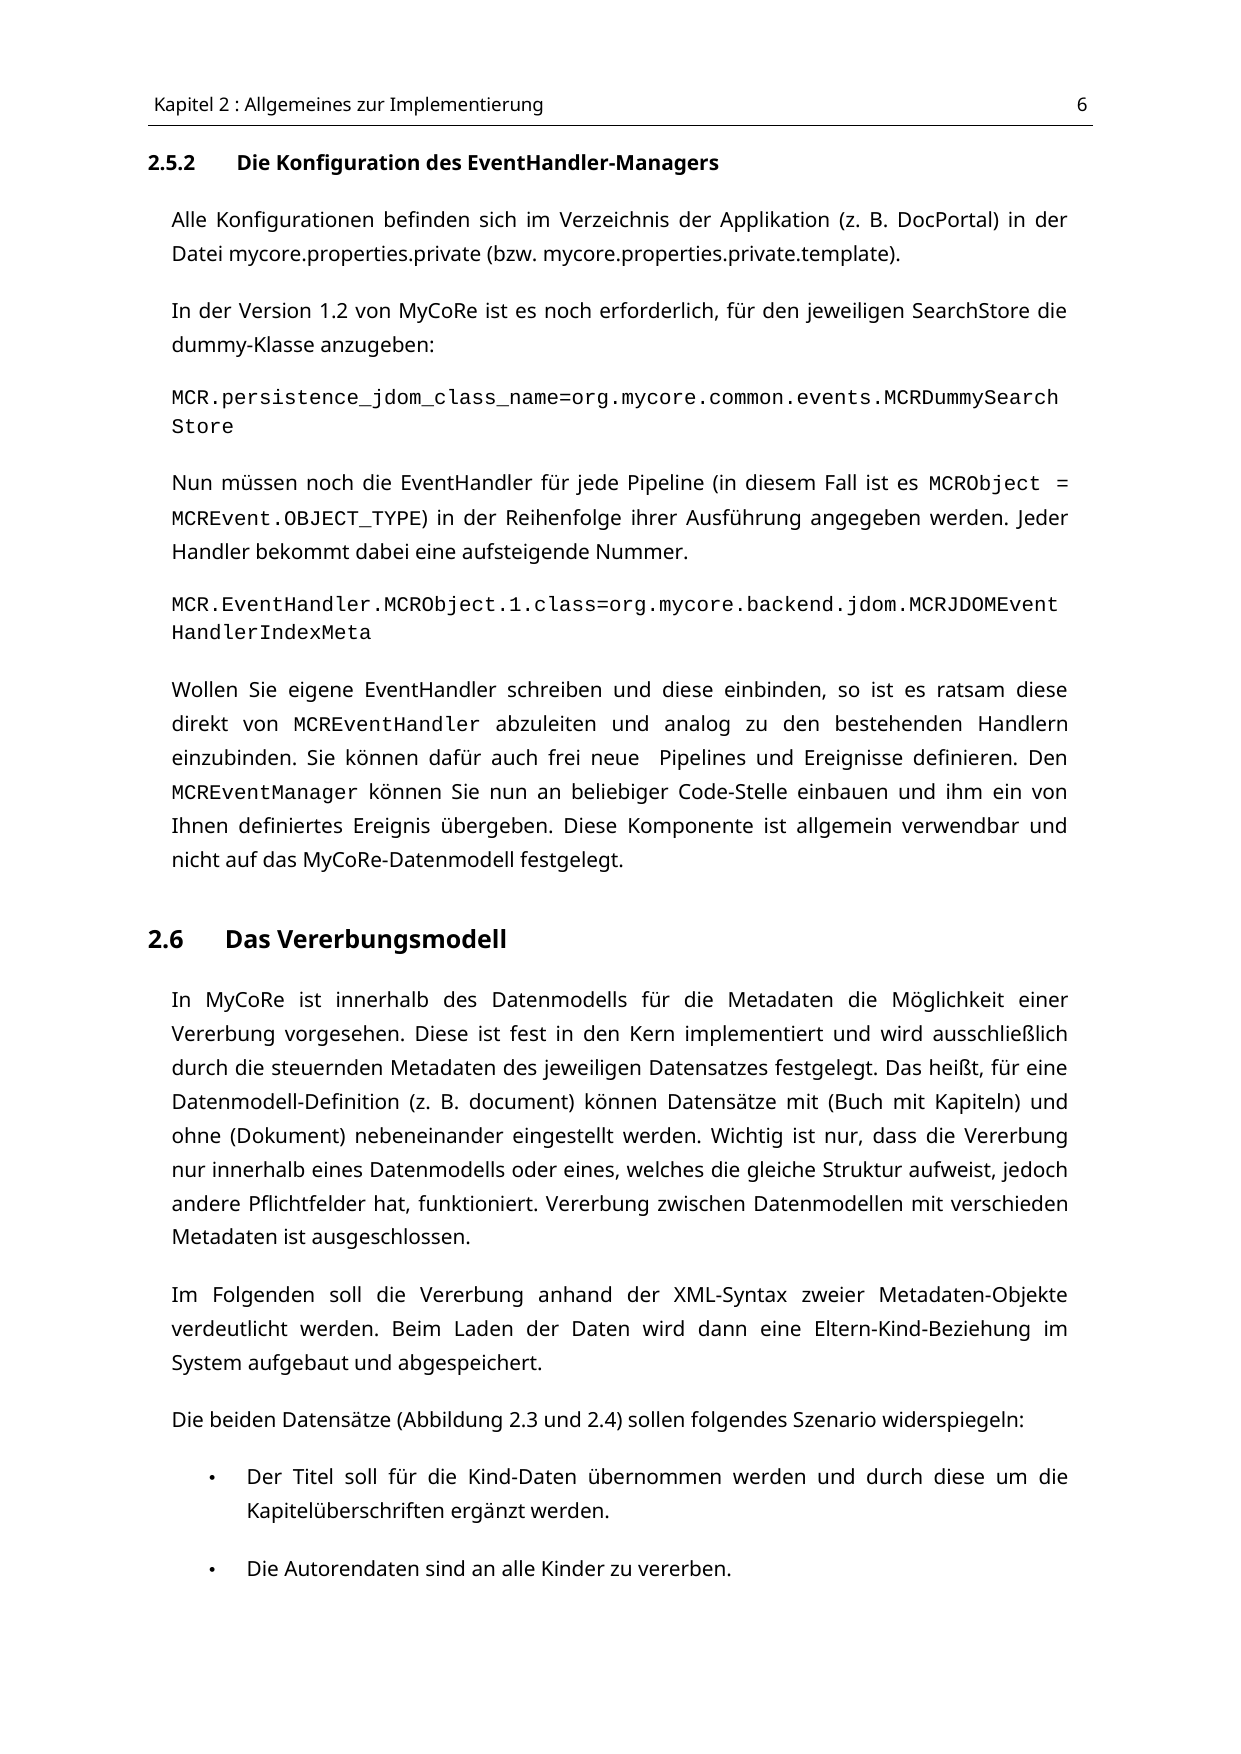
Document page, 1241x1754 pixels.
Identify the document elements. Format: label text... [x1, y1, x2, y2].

subtitle Das Vererbungsmodell [148, 921, 1092, 955]
subtitle Die Konfiguration des EventHandler-Managers [148, 148, 1092, 176]
text Wollen Sie eigene EventHandler schreiben und diese einbinden, so ist es ratsam diese direkt von MCREventHandler abzuleiten und analog zu den bestehenden Handlern einzubinden. Sie können dafür auch frei neue Pipelines und Ereignisse definieren. Den MCREventManager können Sie nun an beliebiger Code-Stelle einbauen und ihm ein von Ihnen definiertes Ereignis übergeben. Diese Komponente ist allgemein verwendbar und nicht auf das MyCoRe-Datenmodell festgelegt. [171, 675, 1069, 873]
text In MyCoRe ist innerhalb des Datenmodells für die Metadaten die Möglichkeit einer Vererbung vorgesehen. Diese ist fest in den Kern implementiert und wird ausschließlich durch die steuernden Metadaten des jeweiligen Datensatzes festgelegt. Das heißt, für eine Datenmodell-Definition (z. B. document) können Datensätze mit (Buch mit Kapiteln) und ohne (Dokument) nebeneinander eingestellt werden. Wichtig ist nur, dass die Vererbung nur innerhalb eines Datenmodells oder eines, welches die gleiche Struktur aufweist, jedoch andere Pflichtfelder hat, funktioniert. Vererbung zwischen Datenmodellen mit verschieden Metadaten ist ausgeschlossen. [171, 986, 1069, 1251]
text Im Folgenden soll die Vererbung anhand der XML-Syntax zweier Metadaten-Objekte verdeutlicht werden. Beim Laden der Daten wird dann eine Eltern-Kind-Beziehung im System aufgebaut und abgespeichert. [171, 1280, 1069, 1376]
text Die beiden Datensätze (Abbildung 2.3 und 2.4) sollen folgendes Szenario widerspiegeln: [171, 1405, 1069, 1433]
text Nun müssen noch die EventHandler für jede Pipeline (in diesem Fall ist es MCRObject = MCREvent.OBJECT_TYPE) in der Reihenfolge ihrer Ausführung angegeben werden. Jeder Handler bekommt dabei eine aufsteigende Nummer. [171, 468, 1069, 565]
text In der Version 1.2 von MyCoRe ist es noch erforderlich, für den jeweiligen SearchStore die dummy-Klasse anzugeben: [171, 296, 1069, 358]
list Die Autorendaten sind an alle Kinder zu vererben. [209, 1554, 1069, 1582]
list Der Titel soll für die Kind-Daten übernommen werden und durch diese um die Kapitelüberschriften ergänzt werden. [209, 1462, 1069, 1524]
text MCR.persistence_jdom_class_name=org.mycore.common.events.MCRDummySearchStore [171, 387, 1069, 439]
text MCR.EventHandler.MCRObject.1.class=org.mycore.backend.jdom.MCRJDOMEventHandlerIndexMeta [171, 594, 1069, 646]
text Alle Konfigurationen befinden sich im Verzeichnis der Applikation (z. B. DocPortal) in der Datei mycore.properties.private (bzw. mycore.properties.private.template). [171, 205, 1069, 267]
